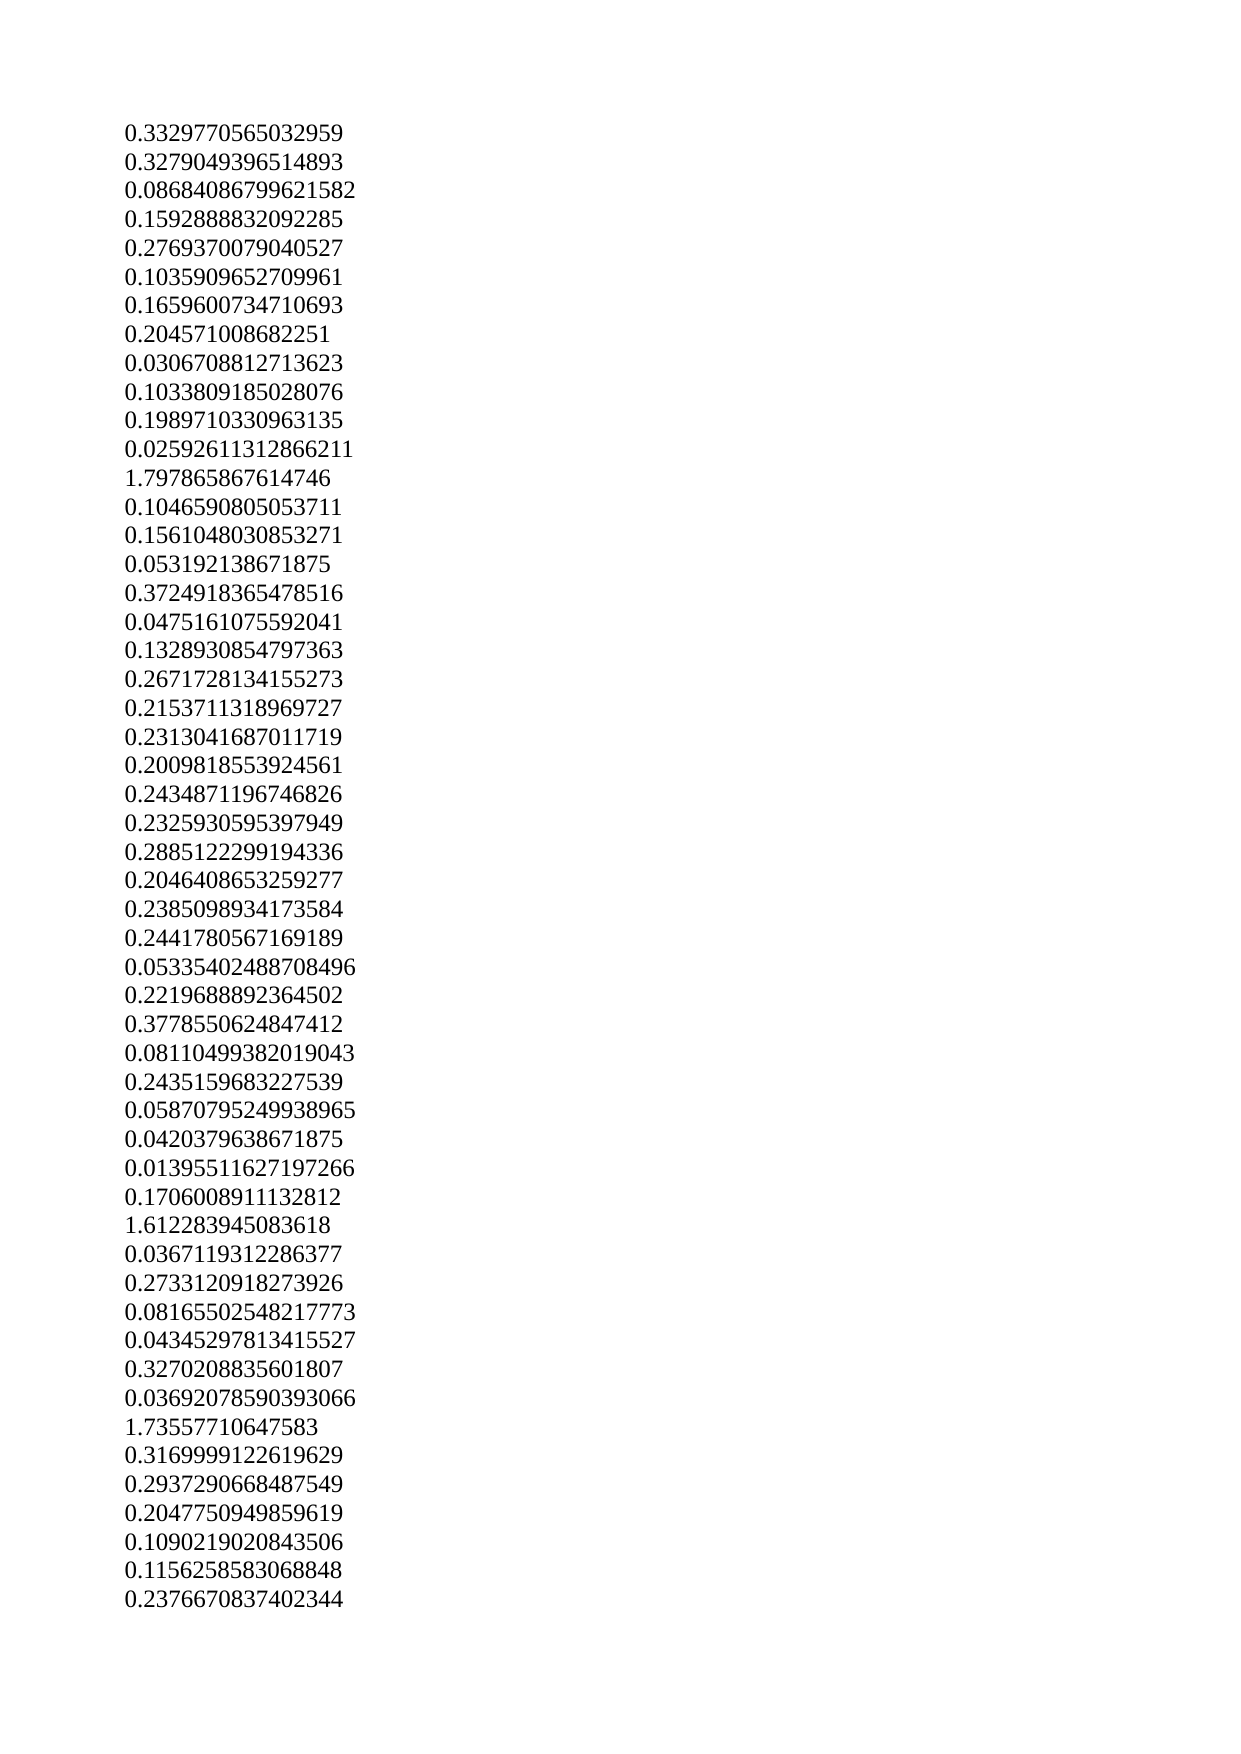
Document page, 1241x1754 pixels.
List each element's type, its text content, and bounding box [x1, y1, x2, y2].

text 0.1328930854797363 [118, 636, 1122, 664]
text 1.612283945083618 [118, 1211, 1122, 1239]
text 0.0306708812713623 [118, 348, 1122, 377]
text 0.2009818553924561 [118, 751, 1122, 779]
text 0.2885122299194336 [118, 837, 1122, 866]
text 0.0475161075592041 [118, 607, 1122, 636]
text 0.0420379638671875 [118, 1124, 1122, 1153]
text 0.2441780567169189 [118, 923, 1122, 952]
text 0.3778550624847412 [118, 1009, 1122, 1038]
text 1.797865867614746 [118, 463, 1122, 492]
text 0.2434871196746826 [118, 779, 1122, 808]
text 0.1592888832092285 [118, 204, 1122, 233]
text 0.08684086799621582 [118, 176, 1122, 204]
text 0.08165502548217773 [118, 1297, 1122, 1326]
text 0.08110499382019043 [118, 1038, 1122, 1067]
text 0.2046408653259277 [118, 866, 1122, 894]
text 0.2769370079040527 [118, 233, 1122, 262]
text 1.73557710647583 [118, 1412, 1122, 1441]
text 0.2937290668487549 [118, 1469, 1122, 1498]
text 0.1035909652709961 [118, 262, 1122, 291]
text 0.2325930595397949 [118, 808, 1122, 837]
text 0.05335402488708496 [118, 952, 1122, 981]
text 0.1090219020843506 [118, 1527, 1122, 1556]
text 0.1046590805053711 [118, 492, 1122, 521]
text 0.3724918365478516 [118, 578, 1122, 607]
text 0.1989710330963135 [118, 406, 1122, 434]
text 0.05870795249938965 [118, 1096, 1122, 1124]
text 0.053192138671875 [118, 549, 1122, 578]
text 0.2385098934173584 [118, 894, 1122, 923]
text 0.03692078590393066 [118, 1383, 1122, 1412]
text 0.3169999122619629 [118, 1441, 1122, 1469]
text 0.1561048030853271 [118, 521, 1122, 549]
text 0.2047750949859619 [118, 1498, 1122, 1527]
text 0.0367119312286377 [118, 1239, 1122, 1268]
text 0.2733120918273926 [118, 1268, 1122, 1297]
text 0.2435159683227539 [118, 1067, 1122, 1096]
text 0.1659600734710693 [118, 291, 1122, 319]
text 0.2153711318969727 [118, 693, 1122, 722]
text 0.2376670837402344 [118, 1584, 1122, 1613]
text 0.01395511627197266 [118, 1153, 1122, 1182]
text 0.2219688892364502 [118, 981, 1122, 1009]
text 0.1706008911132812 [118, 1182, 1122, 1211]
text 0.3329770565032959 [118, 118, 1122, 147]
text 0.3270208835601807 [118, 1354, 1122, 1383]
text 0.1156258583068848 [118, 1556, 1122, 1584]
text 0.02592611312866211 [118, 434, 1122, 463]
text 0.3279049396514893 [118, 147, 1122, 176]
text 0.04345297813415527 [118, 1326, 1122, 1354]
text 0.1033809185028076 [118, 377, 1122, 406]
text 0.2313041687011719 [118, 722, 1122, 751]
text 0.204571008682251 [118, 319, 1122, 348]
text 0.2671728134155273 [118, 664, 1122, 693]
